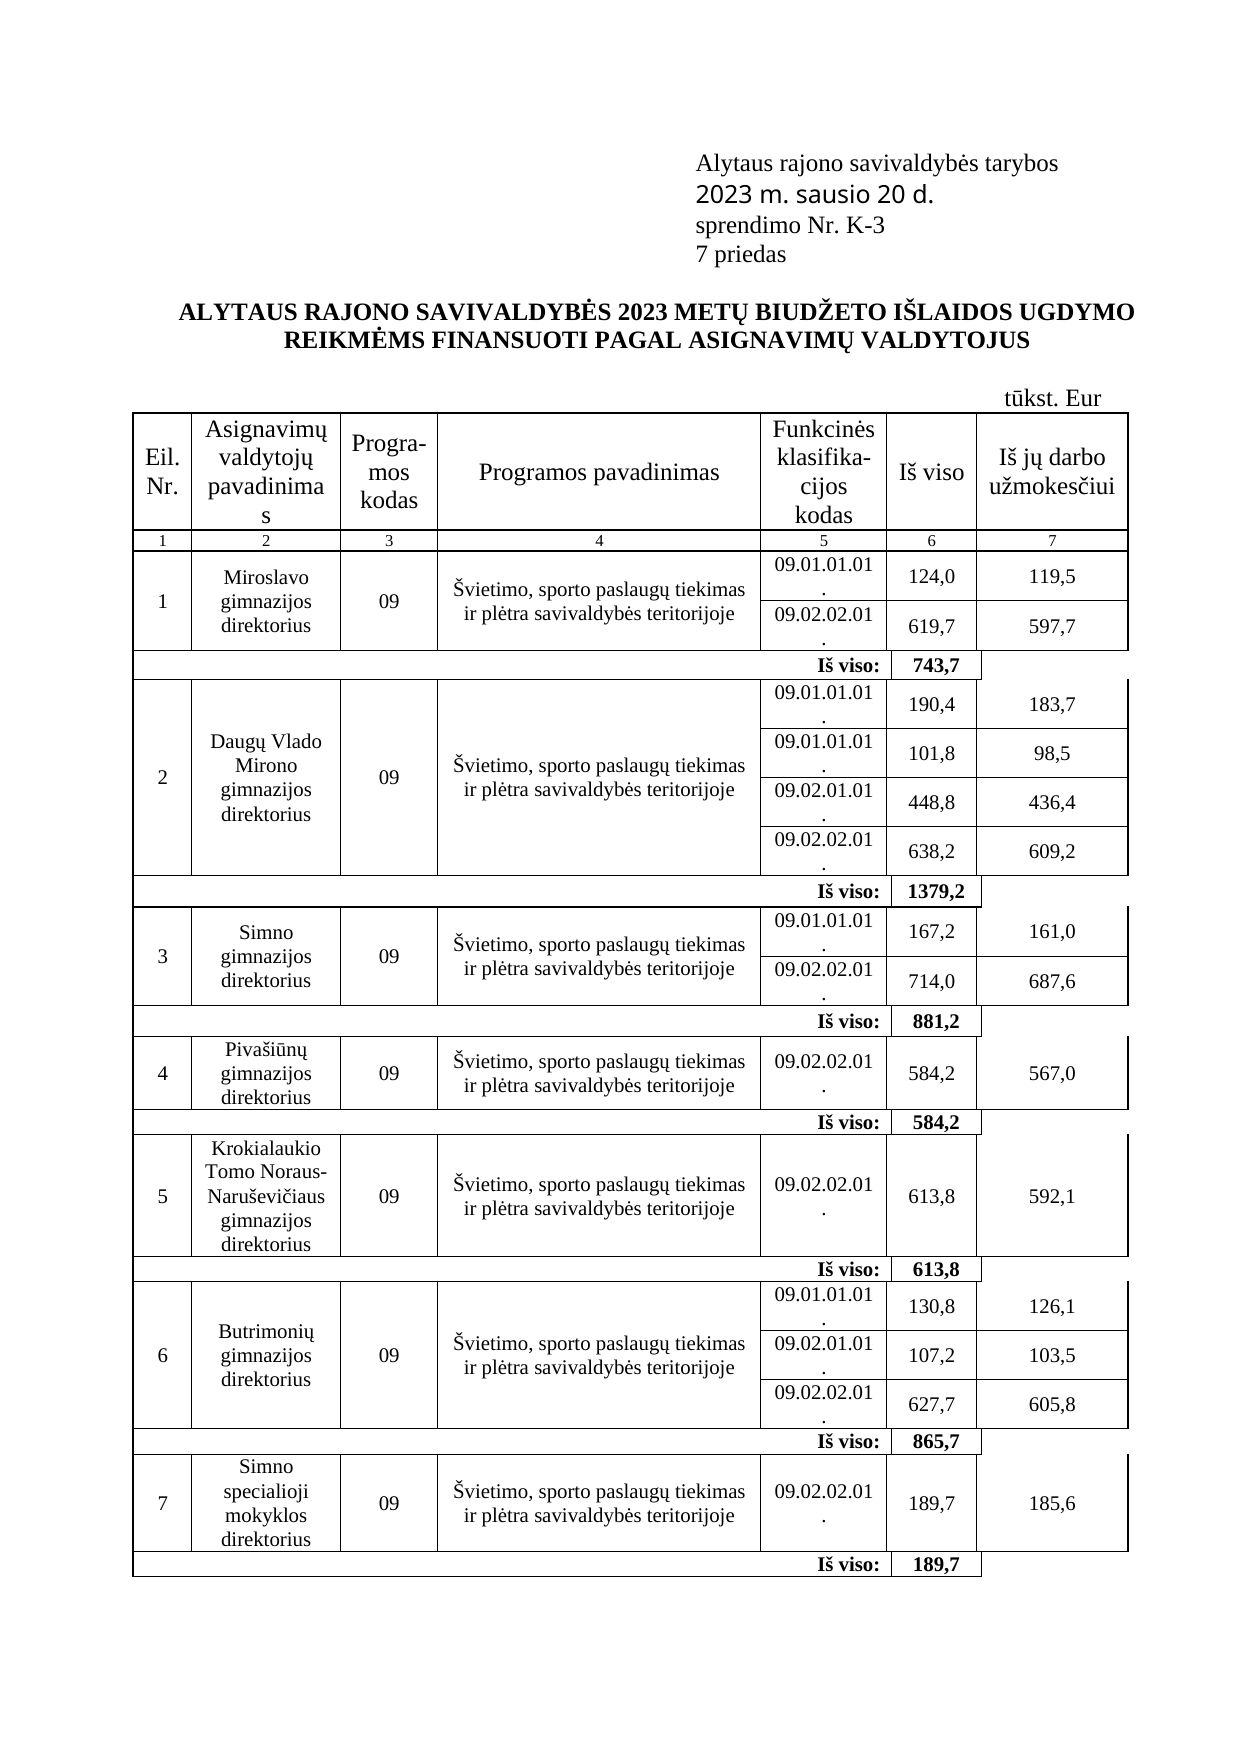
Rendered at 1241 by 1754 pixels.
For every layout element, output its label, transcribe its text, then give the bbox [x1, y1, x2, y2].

table_cell 7 [134, 1455, 191, 1551]
table_cell 167,2 [887, 908, 976, 956]
table_cell 613,8 [892, 1257, 981, 1281]
table_header Iš jų darbo užmokesčiui [977, 414, 1127, 529]
table_cell 103,5 [977, 1331, 1127, 1379]
table_cell 584,2 [892, 1110, 981, 1134]
table_cell 638,2 [887, 827, 976, 875]
table_cell 09 [341, 1282, 437, 1428]
table_cell 627,7 [887, 1380, 976, 1428]
table_header Iš viso [887, 414, 976, 529]
table_cell Iš viso: [134, 1552, 891, 1576]
table_cell Švietimo, sporto paslaugų tiekimas ir plėtra savivaldybės teritorijoje [438, 1037, 760, 1109]
table_cell 597,7 [977, 601, 1127, 650]
table_cell Iš viso: [134, 1429, 891, 1453]
table_cell 09.01.01.01. [761, 729, 886, 777]
table_cell [982, 1006, 1128, 1036]
table_header Eil. Nr. [134, 414, 191, 529]
table_cell 09.01.01.01. [761, 680, 886, 728]
table_cell 130,8 [887, 1282, 976, 1330]
table_cell Simno gimnazijos direktorius [192, 908, 340, 1005]
table_cell 09.02.02.01. [761, 827, 886, 875]
table_cell 1 [134, 531, 191, 550]
table_cell 448,8 [887, 778, 976, 826]
table_cell [982, 1110, 1128, 1134]
table_cell 101,8 [887, 729, 976, 777]
table_cell 107,2 [887, 1331, 976, 1379]
table_cell 126,1 [977, 1281, 1127, 1330]
table_cell 881,2 [892, 1006, 981, 1036]
table_header Asignavimų valdytojų pavadinimas [192, 414, 340, 529]
table_header Funkcinės klasifika-cijos kodas [761, 414, 886, 529]
table_cell 09 [341, 908, 437, 1005]
table_cell Iš viso: [134, 1110, 891, 1134]
table_cell 4 [438, 531, 760, 550]
table_cell 7 [977, 531, 1127, 550]
table_cell 189,7 [887, 1455, 976, 1551]
table_cell Švietimo, sporto paslaugų tiekimas ir plėtra savivaldybės teritorijoje [438, 680, 760, 875]
table_cell [982, 1429, 1128, 1453]
table_cell 09.02.02.01. [761, 1037, 886, 1109]
table_cell 09.02.02.01. [761, 957, 886, 1005]
text 2023 m. sausio 20 d. [133, 176, 1181, 210]
table_cell Švietimo, sporto paslaugų tiekimas ir plėtra savivaldybės teritorijoje [438, 1282, 760, 1428]
table_cell Švietimo, sporto paslaugų tiekimas ir plėtra savivaldybės teritorijoje [438, 552, 760, 650]
table_cell 09 [341, 552, 437, 650]
table_cell 09.02.02.01. [761, 1455, 886, 1551]
table_cell 436,4 [977, 778, 1127, 826]
table_cell 6 [134, 1282, 191, 1428]
table_cell 124,0 [887, 552, 976, 600]
table_cell 09.02.02.01. [761, 1380, 886, 1428]
table_cell 1379,2 [892, 876, 981, 906]
table_cell Švietimo, sporto paslaugų tiekimas ir plėtra savivaldybės teritorijoje [438, 908, 760, 1005]
table_cell Švietimo, sporto paslaugų tiekimas ir plėtra savivaldybės teritorijoje [438, 1135, 760, 1256]
table_header Progra-mos kodas [341, 414, 437, 529]
table_cell 183,7 [977, 679, 1127, 728]
table_cell 1 [134, 552, 191, 650]
table_cell [982, 1257, 1128, 1281]
table_cell 09 [341, 680, 437, 875]
table_cell 714,0 [887, 957, 976, 1005]
table_cell 185,6 [977, 1454, 1127, 1551]
table_cell 584,2 [887, 1037, 976, 1109]
table_cell Iš viso: [134, 1257, 891, 1281]
table_cell Iš viso: [134, 876, 891, 906]
table_cell [982, 876, 1128, 906]
table_cell 09 [341, 1455, 437, 1551]
table_cell 2 [134, 680, 191, 875]
table_cell [982, 651, 1128, 678]
text 7 priedas [133, 239, 1181, 268]
table_cell 5 [761, 531, 886, 550]
table_cell Daugų Vlado Mirono gimnazijos direktorius [192, 680, 340, 875]
table_cell 09 [341, 1135, 437, 1256]
table_cell 98,5 [977, 729, 1127, 777]
table_cell 09.02.01.01. [761, 778, 886, 826]
table_cell 09.02.02.01. [761, 1135, 886, 1256]
table_cell 4 [134, 1037, 191, 1109]
table_cell Iš viso: [134, 1006, 891, 1036]
table_cell 609,2 [977, 827, 1127, 875]
table_cell 605,8 [977, 1380, 1127, 1428]
text ALYTAUS RAJONO SAVIVALDYBĖS 2023 METŲ BIUDŽETO IŠLAIDOS UGDYMO REIKMĖMS FINANSUOTI PAGAL ASIGNAVIMŲ VALDYTOJUS [133, 297, 1181, 354]
table_cell 09 [341, 1037, 437, 1109]
table_cell 09.02.02.01. [761, 601, 886, 650]
table_cell 3 [134, 908, 191, 1005]
table_cell Iš viso: [134, 651, 891, 678]
table_cell Pivašiūnų gimnazijos direktorius [192, 1037, 340, 1109]
table_cell 687,6 [977, 957, 1127, 1005]
table_cell 567,0 [977, 1036, 1127, 1109]
table_cell 6 [887, 531, 976, 550]
table_cell 592,1 [977, 1134, 1127, 1256]
table_cell 09.01.01.01. [761, 908, 886, 956]
table_cell 743,7 [892, 651, 981, 678]
table_cell 119,5 [977, 552, 1127, 600]
table_cell 09.01.01.01. [761, 552, 886, 600]
table_cell 2 [192, 531, 340, 550]
table_cell 09.01.01.01. [761, 1282, 886, 1330]
table_cell 3 [341, 531, 437, 550]
text tūkst. Eur [133, 383, 1181, 412]
table_cell 613,8 [887, 1135, 976, 1256]
table_cell Švietimo, sporto paslaugų tiekimas ir plėtra savivaldybės teritorijoje [438, 1455, 760, 1551]
table_cell 189,7 [892, 1552, 981, 1576]
table_cell 161,0 [977, 906, 1127, 956]
table_cell Butrimonių gimnazijos direktorius [192, 1282, 340, 1428]
table_cell Simno specialioji mokyklos direktorius [192, 1455, 340, 1551]
table_cell 865,7 [892, 1429, 981, 1453]
table_cell [982, 1552, 1128, 1576]
text sprendimo Nr. K-3 [133, 210, 1181, 239]
table_cell 190,4 [887, 680, 976, 728]
text Alytaus rajono savivaldybės tarybos [133, 148, 1181, 176]
table_cell Krokialaukio Tomo Noraus-Naruševičiaus gimnazijos direktorius [192, 1135, 340, 1256]
table_cell 5 [134, 1135, 191, 1256]
table_cell 09.02.01.01. [761, 1331, 886, 1379]
table_cell 619,7 [887, 601, 976, 650]
table_cell Miroslavo gimnazijos direktorius [192, 552, 340, 650]
table_header Programos pavadinimas [438, 414, 760, 529]
